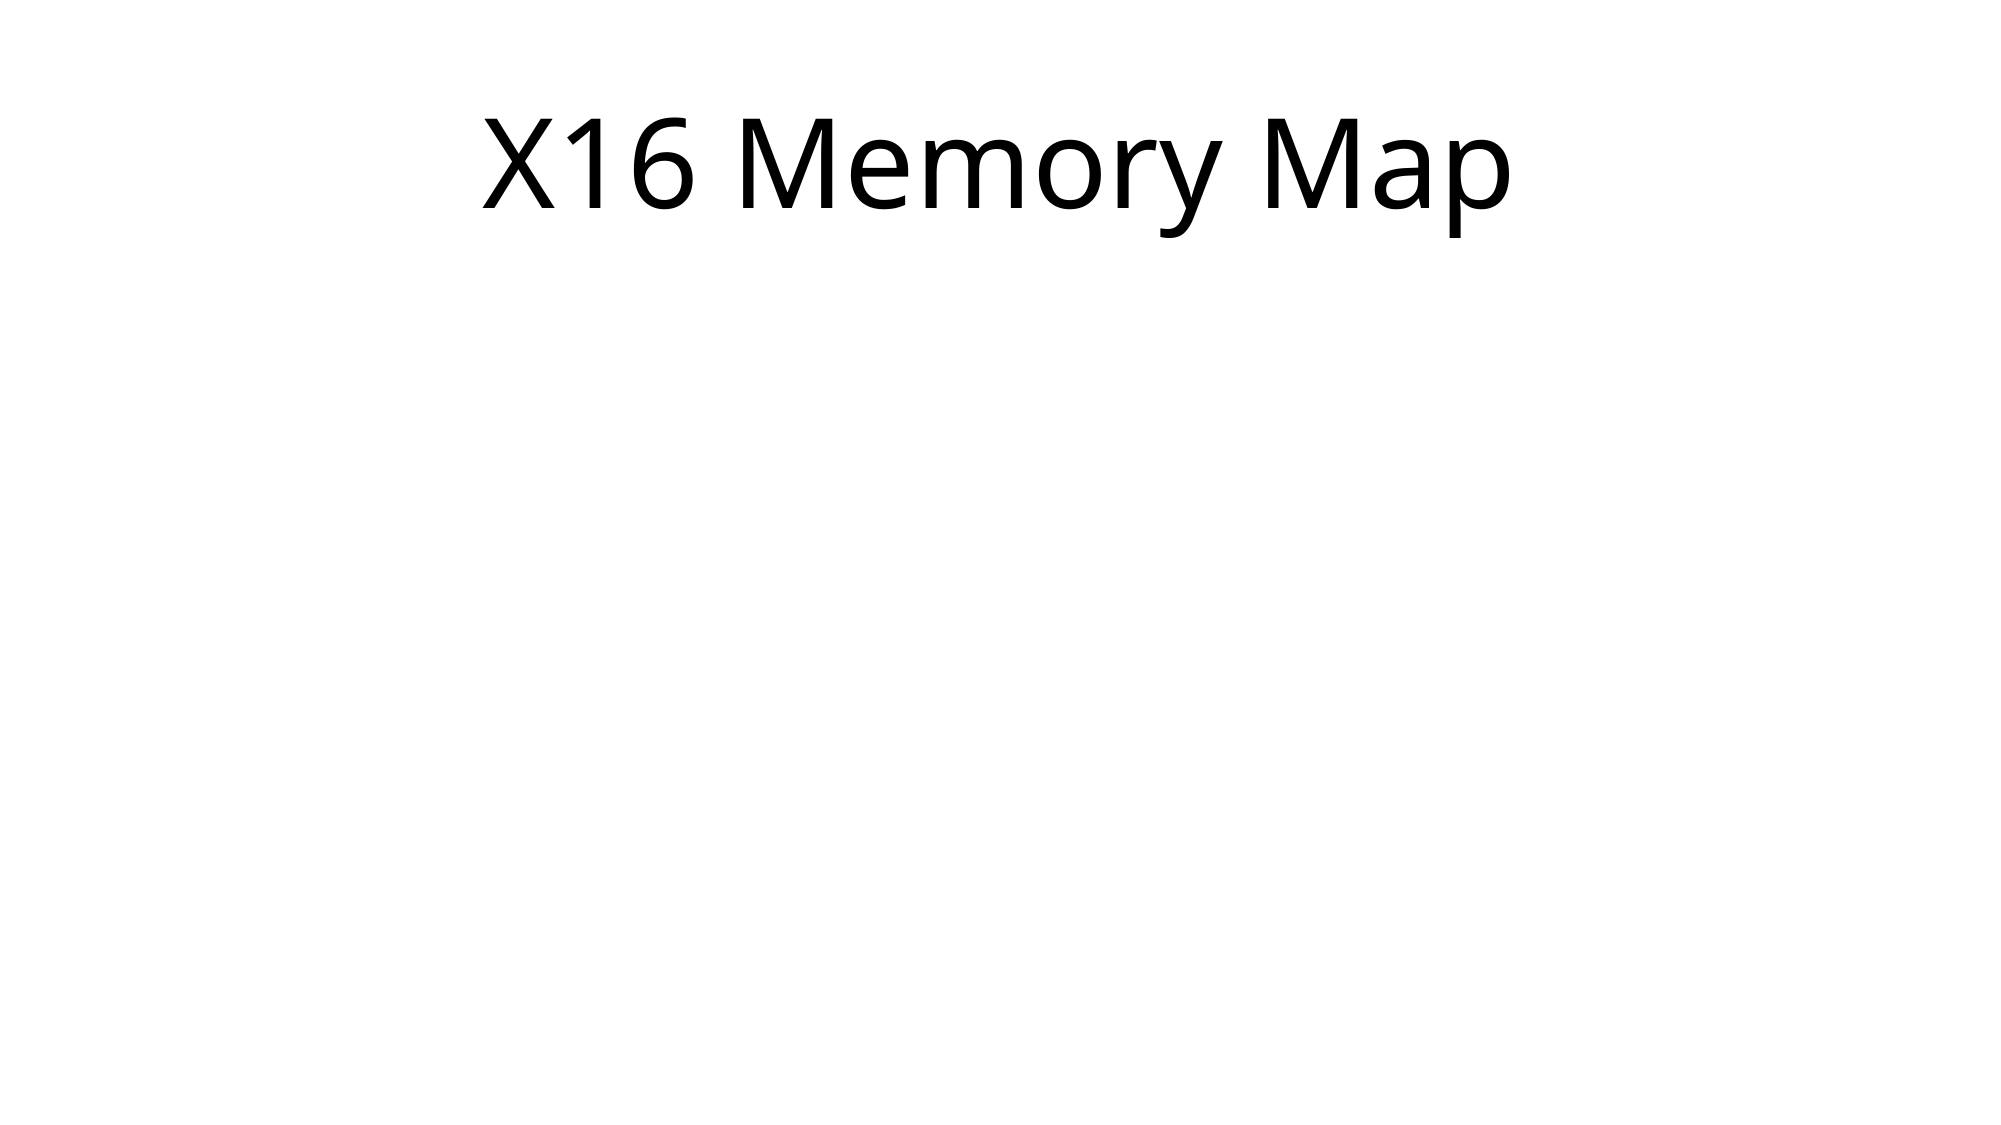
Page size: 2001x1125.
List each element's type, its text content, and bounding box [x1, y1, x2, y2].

title X16 Memory Map [137, 59, 1863, 278]
